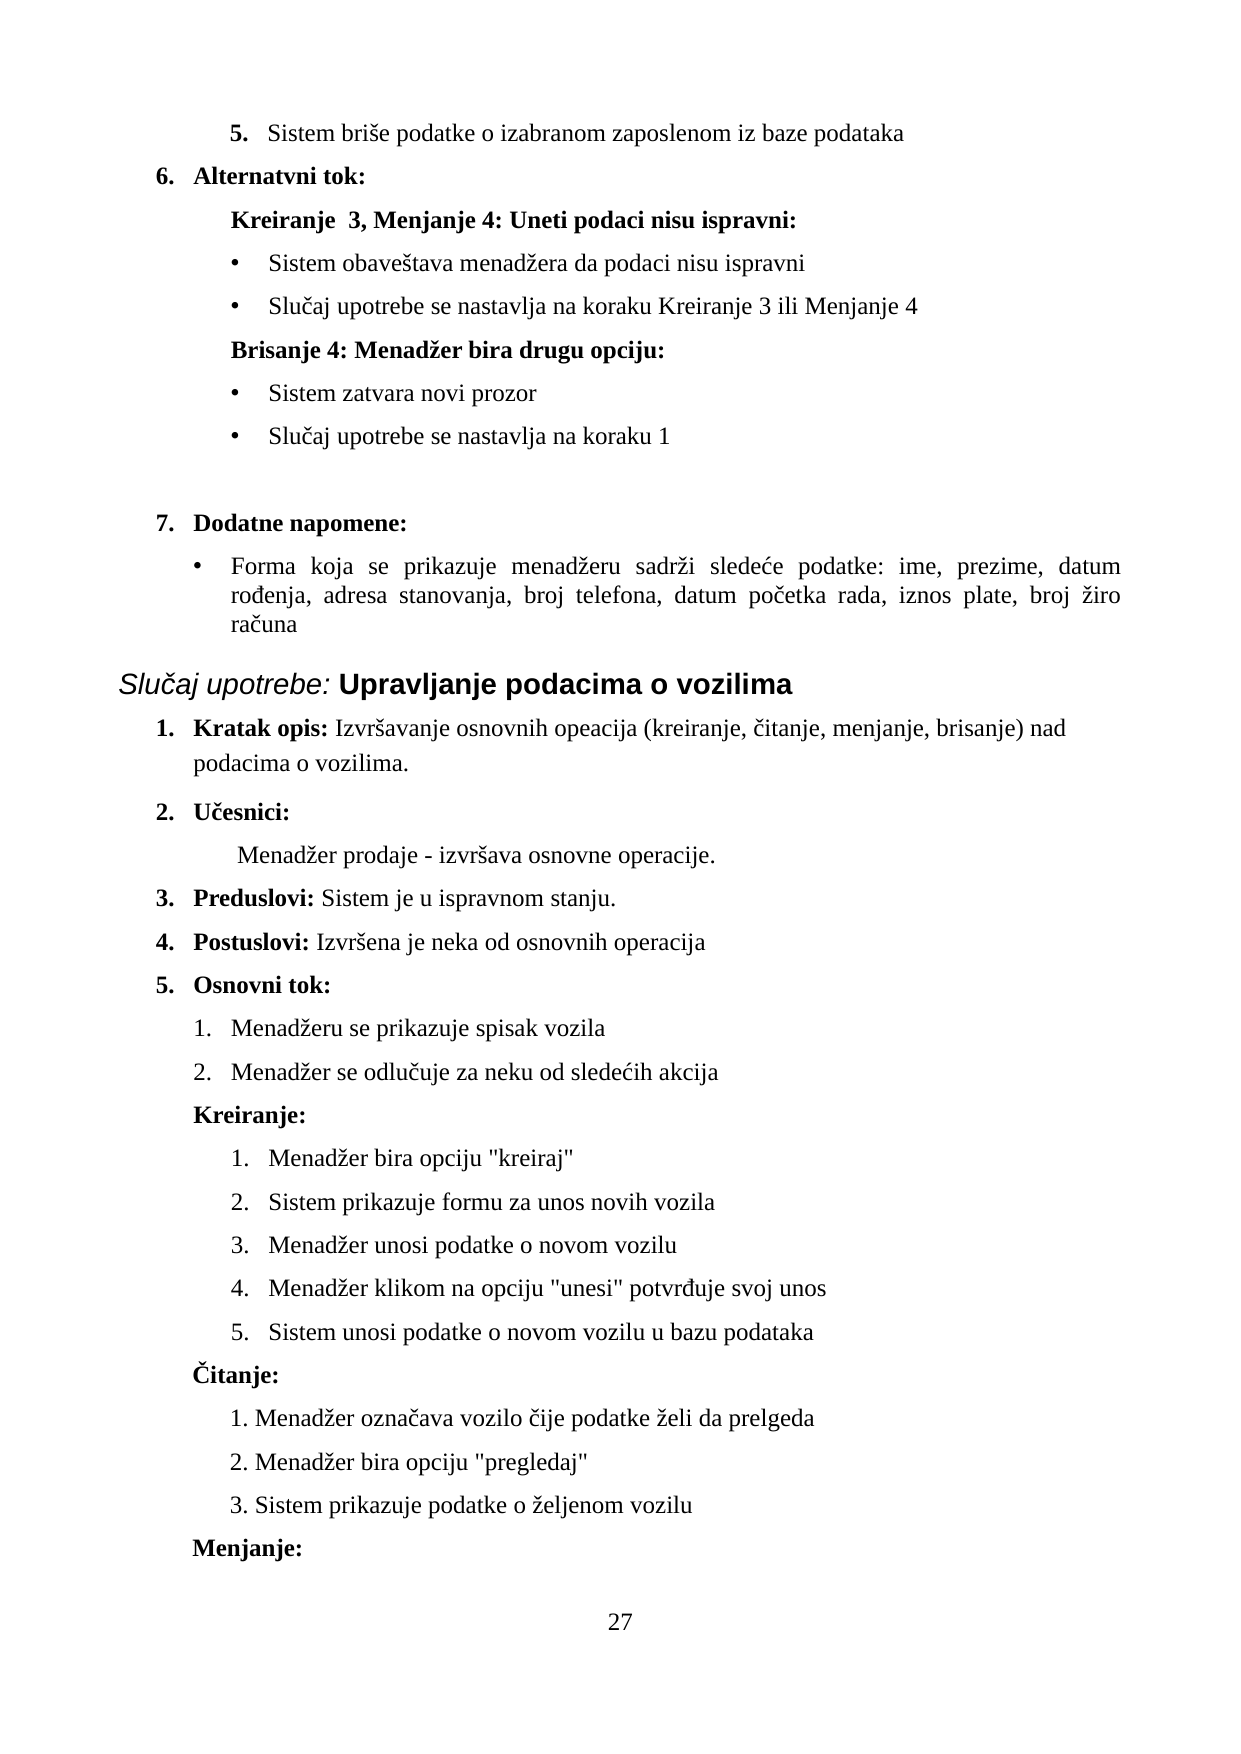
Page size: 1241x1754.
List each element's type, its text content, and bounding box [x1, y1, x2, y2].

list Menadžeru se prikazuje spisak vozila [193, 1013, 1122, 1042]
list Slučaj upotrebe se nastavlja na koraku Kreiranje 3 ili Menjanje 4 [231, 291, 1122, 320]
list Učesnici: [156, 797, 1122, 825]
list Sistem prikazuje formu za unos novih vozila [231, 1187, 1122, 1215]
list Alternatvni tok: [156, 161, 1122, 190]
list Slučaj upotrebe se nastavlja na koraku 1 [231, 421, 1122, 450]
text 2. Menadžer bira opciju "pregledaj" [118, 1447, 1122, 1475]
text Brisanje 4: Menadžer bira drugu opciju: [231, 335, 1122, 363]
text 1. Menadžer označava vozilo čije podatke želi da prelgeda [118, 1403, 1122, 1432]
list Menadžer prodaje - izvršava osnovne operacije. [193, 840, 1122, 869]
list Menadžer unosi podatke o novom vozilu [231, 1230, 1122, 1259]
list Kratak opis: Izvršavanje osnovnih opeacija (kreiranje, čitanje, menjanje, brisanje) nad podacima o vozilima. [156, 713, 1122, 776]
list Menadžer klikom na opciju "unesi" potvrđuje svoj unos [231, 1273, 1122, 1302]
list Sistem obaveštava menadžera da podaci nisu ispravni [231, 248, 1122, 277]
list Menadžer bira opciju "kreiraj" [231, 1143, 1122, 1172]
list Sistem zatvara novi prozor [231, 378, 1122, 407]
list Dodatne napomene: [156, 508, 1122, 537]
list Kreiranje: [193, 1100, 1122, 1129]
subtitle Slučaj upotrebe: Upravljanje podacima o vozilima [118, 667, 1122, 701]
list Forma koja se prikazuje menadžeru sadrži sledeće podatke: ime, prezime, datum rođenja, adresa stanovanja, broj telefona, datum početka rada, iznos plate, broj žiro računa [193, 551, 1122, 638]
list Sistem briše podatke o izabranom zaposlenom iz baze podataka [229, 118, 1122, 147]
list Preduslovi: Sistem je u ispravnom stanju. [156, 883, 1122, 912]
text Menjanje: [118, 1533, 1122, 1562]
text 3. Sistem prikazuje podatke o željenom vozilu [118, 1490, 1122, 1519]
list Menadžer se odlučuje za neku od sledećih akcija [193, 1057, 1122, 1085]
text Čitanje: [118, 1360, 1122, 1389]
list Sistem unosi podatke o novom vozilu u bazu podataka [231, 1317, 1122, 1345]
list Postuslovi: Izvršena je neka od osnovnih operacija [156, 927, 1122, 955]
list Osnovni tok: [156, 970, 1122, 999]
list Kreiranje 3, Menjanje 4: Uneti podaci nisu ispravni: [193, 205, 1122, 233]
